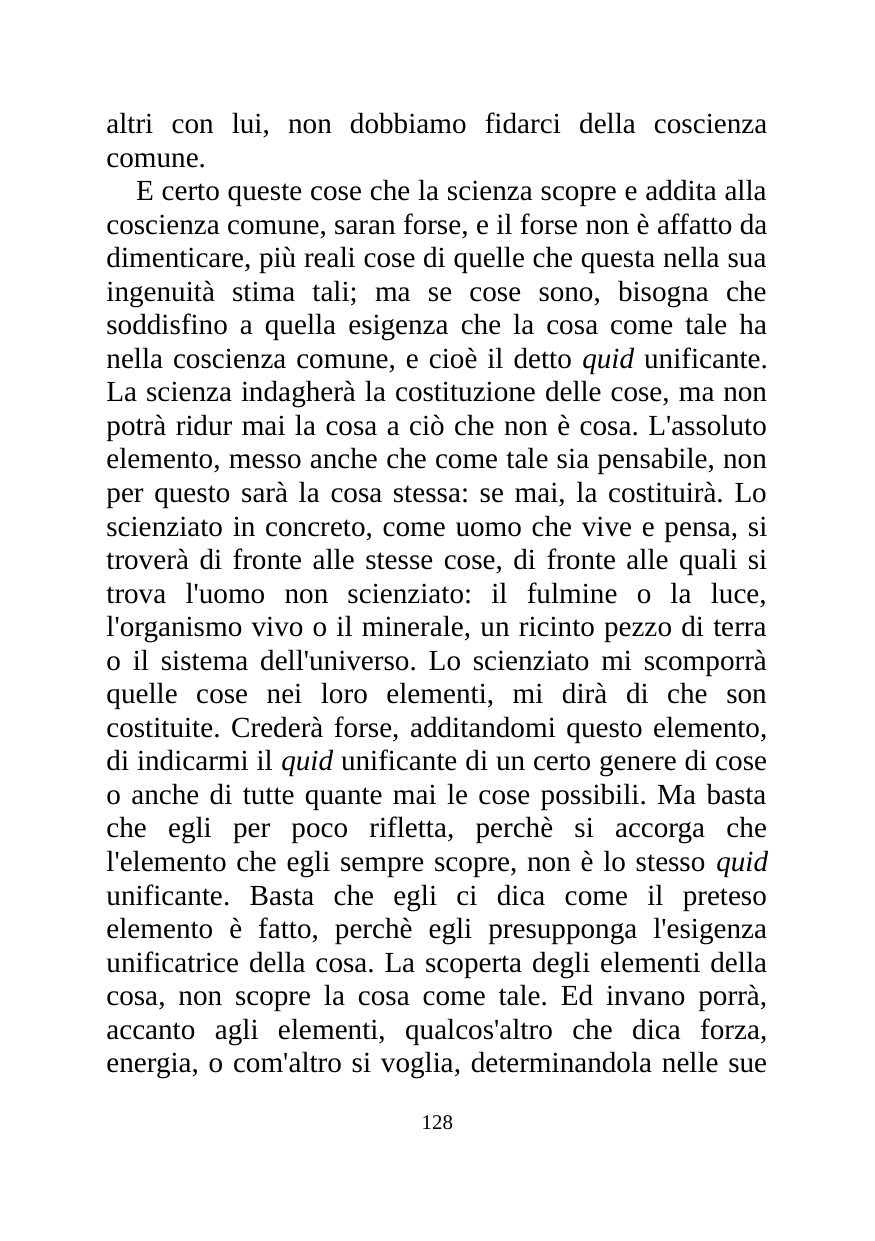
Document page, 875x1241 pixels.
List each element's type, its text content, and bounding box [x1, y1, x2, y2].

text altri con lui, non dobbiamo fidarci della coscienza comune. [106, 106, 768, 173]
text E certo queste cose che la scienza scopre e addita alla coscienza comune, saran forse, e il forse non è affatto da dimenticare, più reali cose di quelle che questa nella sua ingenuità stima tali; ma se cose sono, bisogna che soddisfino a quella esigenza che la cosa come tale ha nella coscienza comune, e cioè il detto quid unificante. La scienza indagherà la costituzione delle cose, ma non potrà ridur mai la cosa a ciò che non è cosa. L'assoluto elemento, messo anche che come tale sia pensabile, non per questo sarà la cosa stessa: se mai, la costituirà. Lo scienziato in concreto, come uomo che vive e pensa, si troverà di fronte alle stesse cose, di fronte alle quali si trova l'uomo non scienziato: il fulmine o la luce, l'organismo vivo o il minerale, un ricinto pezzo di terra o il sistema dell'universo. Lo scienziato mi scomporrà quelle cose nei loro elementi, mi dirà di che son costituite. Crederà forse, additandomi questo elemento, di indicarmi il quid unificante di un certo genere di cose o anche di tutte quante mai le cose possibili. Ma basta che egli per poco rifletta, perchè si accorga che l'elemento che egli sempre scopre, non è lo stesso quid unificante. Basta che egli ci dica come il preteso elemento è fatto, perchè egli presupponga l'esigenza unificatrice della cosa. La scoperta degli elementi della cosa, non scopre la cosa come tale. Ed invano porrà, accanto agli elementi, qualcos'altro che dica forza, energia, o com'altro si voglia, determinandola nelle sue [106, 173, 768, 1079]
